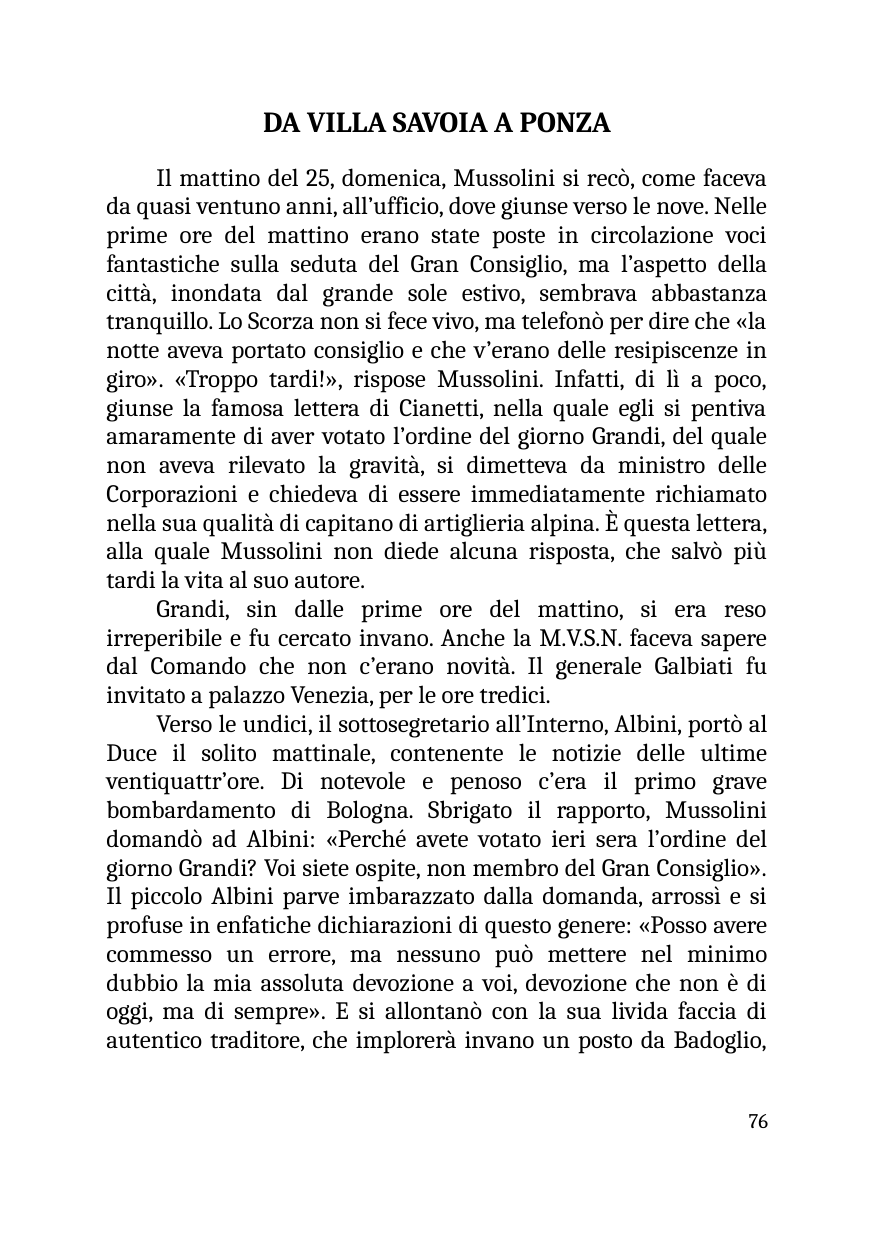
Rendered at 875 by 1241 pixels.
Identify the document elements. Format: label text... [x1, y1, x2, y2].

text Il mattino del 25, domenica, Mussolini si recò, come faceva da quasi ventuno anni, all’ufficio, dove giunse verso le nove. Nelle prime ore del mattino erano state poste in circolazione voci fantastiche sulla seduta del Gran Consiglio, ma l’aspetto della città, inondata dal grande sole estivo, sembrava abbastanza tranquillo. Lo Scorza non si fece vivo, ma telefonò per dire che «la notte aveva portato consiglio e che v’erano delle resipiscenze in giro». «Troppo tardi!», rispose Mussolini. Infatti, di lì a poco, giunse la famosa lettera di Cianetti, nella quale egli si pentiva amaramente di aver votato l’ordine del giorno Grandi, del quale non aveva rilevato la gravità, si dimetteva da ministro delle Corporazioni e chiedeva di essere immediatamente richiamato nella sua qualità di capitano di artiglieria alpina. È questa lettera, alla quale Mussolini non diede alcuna risposta, che salvò più tardi la vita al suo autore. [106, 163, 768, 595]
text Verso le undici, il sottosegretario all’Interno, Albini, portò al Duce il solito mattinale, contenente le notizie delle ultime ventiquattr’ore. Di notevole e penoso c’era il primo grave bombardamento di Bologna. Sbrigato il rapporto, Mussolini domandò ad Albini: «Perché avete votato ieri sera l’ordine del giorno Grandi? Voi siete ospite, non membro del Gran Consiglio». Il piccolo Albini parve imbarazzato dalla domanda, arrossì e si profuse in enfatiche dichiarazioni di questo genere: «Posso avere commesso un errore, ma nessuno può mettere nel minimo dubbio la mia assoluta devozione a voi, devozione che non è di oggi, ma di sempre». E si allontanò con la sua livida faccia di autentico traditore, che implorerà invano un posto da Badoglio, [106, 710, 768, 1055]
text Grandi, sin dalle prime ore del mattino, si era reso irreperibile e fu cercato invano. Anche la M.V.S.N. faceva sapere dal Comando che non c’erano novità. Il generale Galbiati fu invitato a palazzo Venezia, per le ore tredici. [106, 595, 768, 710]
subtitle DA VILLA SAVOIA A PONZA [106, 106, 768, 140]
